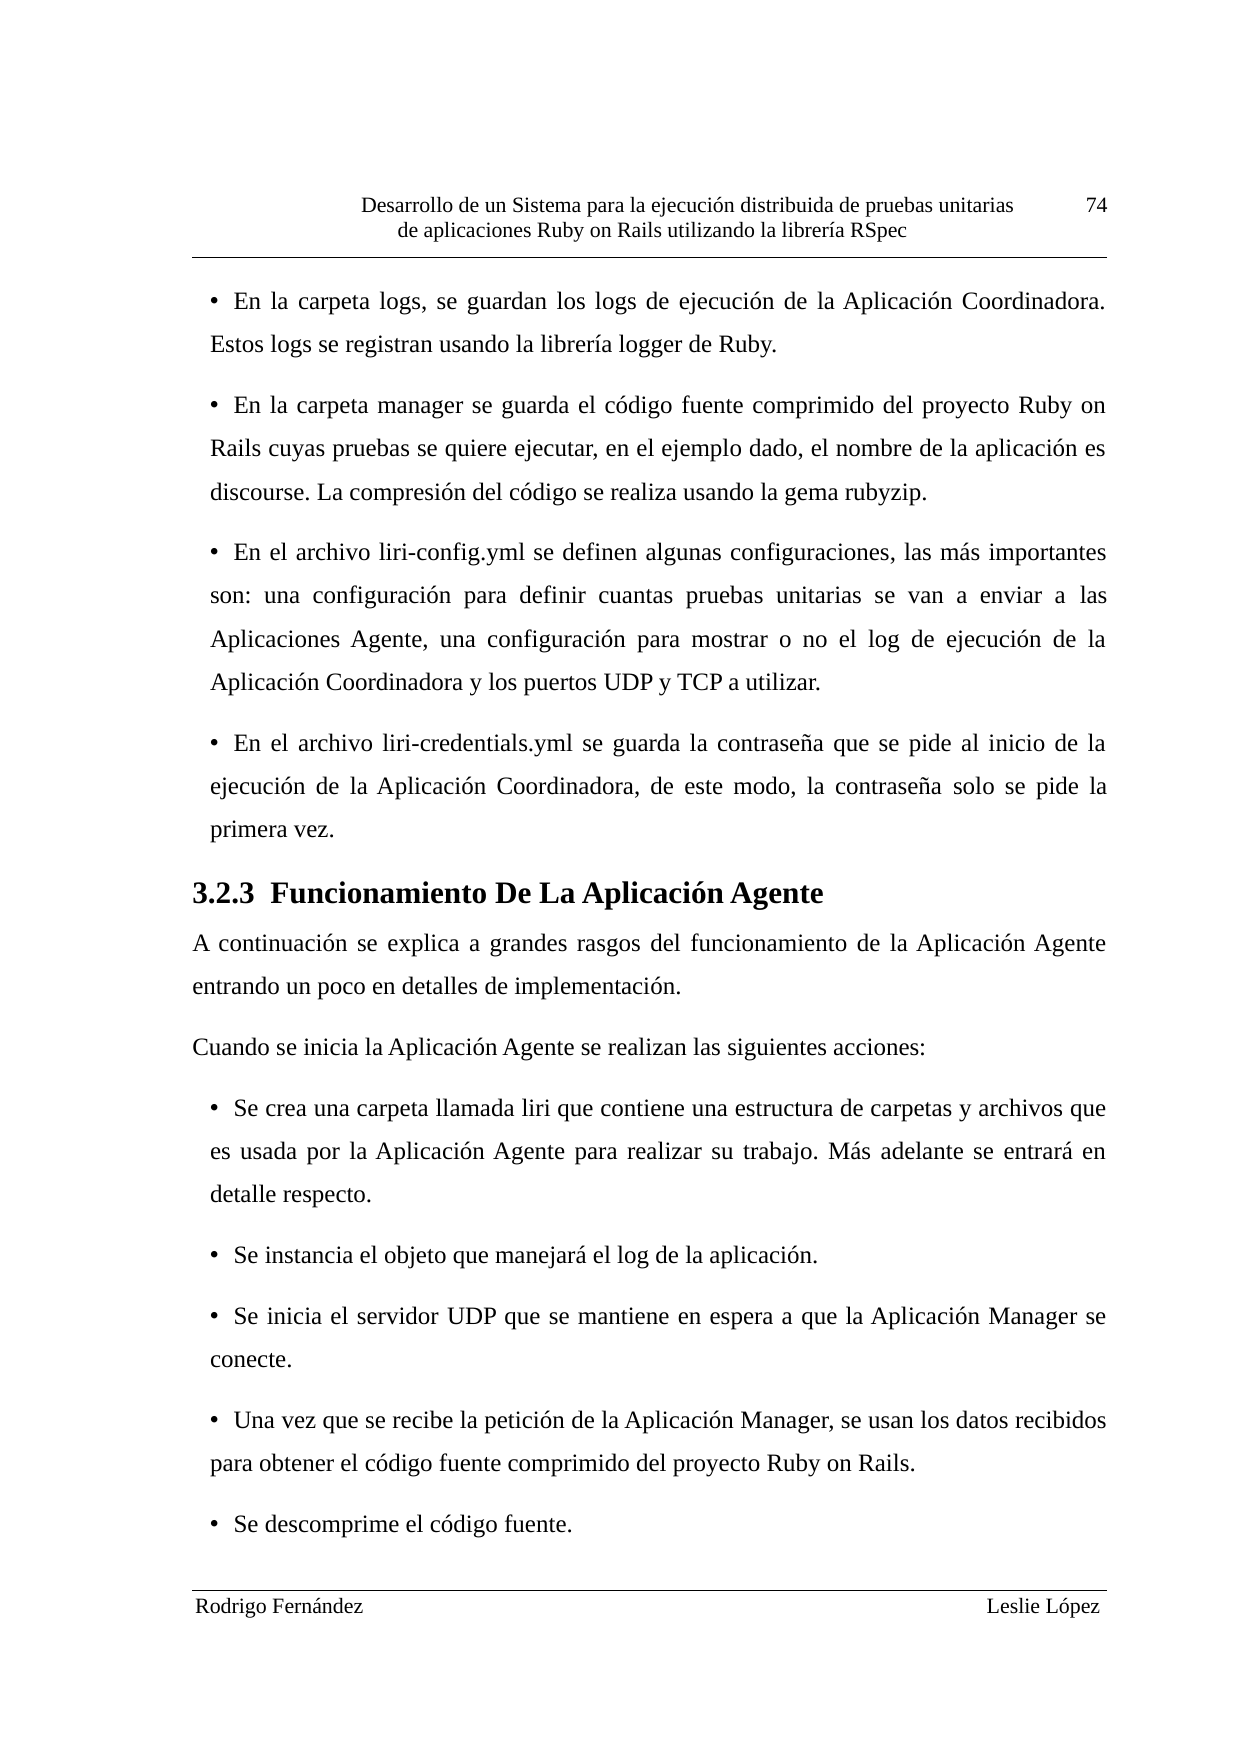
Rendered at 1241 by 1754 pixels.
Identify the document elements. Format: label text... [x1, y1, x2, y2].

text Cuando se inicia la Aplicación Agente se realizan las siguientes acciones: [192, 1032, 1107, 1061]
list En la carpeta manager se guarda el código fuente comprimido del proyecto Ruby on Rails cuyas pruebas se quiere ejecutar, en el ejemplo dado, el nombre de la aplicación es discourse. La compresión del código se realiza usando la gema rubyzip. [210, 390, 1107, 505]
list En la carpeta logs, se guardan los logs de ejecución de la Aplicación Coordinadora. Estos logs se registran usando la librería logger de Ruby. [210, 286, 1107, 358]
list Se instancia el objeto que manejará el log de la aplicación. [210, 1240, 1107, 1269]
text A continuación se explica a grandes rasgos del funcionamiento de la Aplicación Agente entrando un poco en detalles de implementación. [192, 928, 1107, 1000]
list Se crea una carpeta llamada liri que contiene una estructura de carpetas y archivos que es usada por la Aplicación Agente para realizar su trabajo. Más adelante se entrará en detalle respecto. [210, 1093, 1107, 1208]
list Se inicia el servidor UDP que se mantiene en espera a que la Aplicación Manager se conecte. [210, 1301, 1107, 1373]
list En el archivo liri-config.yml se definen algunas configuraciones, las más importantes son: una configuración para definir cuantas pruebas unitarias se van a enviar a las Aplicaciones Agente, una configuración para mostrar o no el log de ejecución de la Aplicación Coordinadora y los puertos UDP y TCP a utilizar. [210, 537, 1107, 696]
subtitle Funcionamiento de la Aplicación Agente [192, 875, 1107, 911]
list En el archivo liri-credentials.yml se guarda la contraseña que se pide al inicio de la ejecución de la Aplicación Coordinadora, de este modo, la contraseña solo se pide la primera vez. [210, 728, 1107, 843]
list Se descomprime el código fuente. [210, 1509, 1107, 1538]
list Una vez que se recibe la petición de la Aplicación Manager, se usan los datos recibidos para obtener el código fuente comprimido del proyecto Ruby on Rails. [210, 1405, 1107, 1477]
